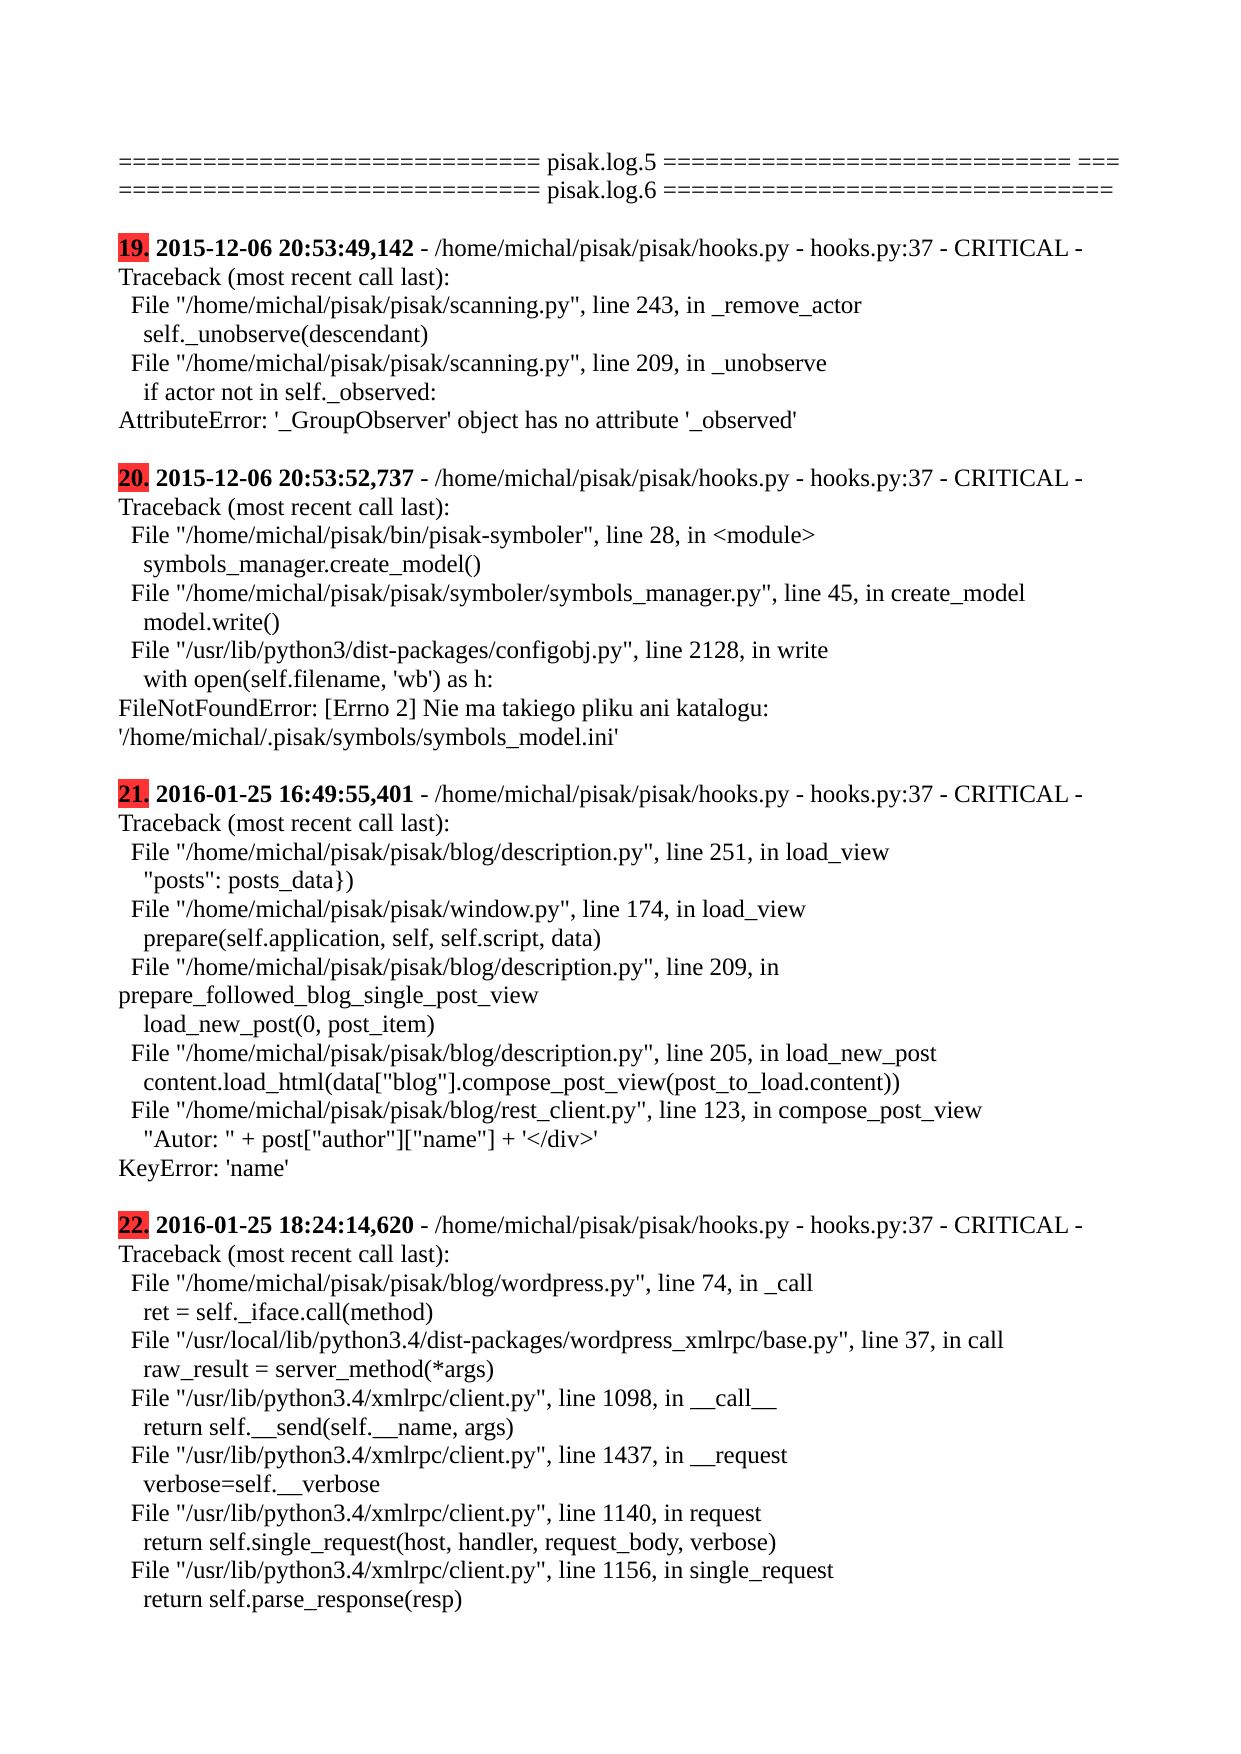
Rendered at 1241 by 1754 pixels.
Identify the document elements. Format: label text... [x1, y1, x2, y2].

text symbols_manager.create_model() [118, 549, 1122, 578]
text return self.parse_response(resp) [118, 1584, 1122, 1613]
text File "/home/michal/pisak/bin/pisak-symboler", line 28, in <module> [118, 521, 1122, 549]
text File "/home/michal/pisak/pisak/blog/description.py", line 205, in load_new_post [118, 1038, 1122, 1067]
text File "/home/michal/pisak/pisak/symboler/symbols_manager.py", line 45, in create_model [118, 578, 1122, 607]
text File "/home/michal/pisak/pisak/blog/rest_client.py", line 123, in compose_post_view [118, 1096, 1122, 1124]
text return self.__send(self.__name, args) [118, 1412, 1122, 1441]
text File "/home/michal/pisak/pisak/blog/description.py", line 251, in load_view [118, 837, 1122, 866]
text ============================== pisak.log.6 ================================ [118, 176, 1122, 204]
text File "/home/michal/pisak/pisak/scanning.py", line 209, in _unobserve [118, 348, 1122, 377]
text 20. 2015-12-06 20:53:52,737 - /home/michal/pisak/pisak/hooks.py - hooks.py:37 - CRITICAL - Traceback (most recent call last): [118, 463, 1122, 521]
text return self.single_request(host, handler, request_body, verbose) [118, 1527, 1122, 1556]
text File "/usr/lib/python3.4/xmlrpc/client.py", line 1140, in request [118, 1498, 1122, 1527]
text AttributeError: '_GroupObserver' object has no attribute '_observed' [118, 406, 1122, 434]
text 22. 2016-01-25 18:24:14,620 - /home/michal/pisak/pisak/hooks.py - hooks.py:37 - CRITICAL - Traceback (most recent call last): [118, 1211, 1122, 1268]
text File "/usr/lib/python3.4/xmlrpc/client.py", line 1156, in single_request [118, 1556, 1122, 1584]
text File "/usr/local/lib/python3.4/dist-packages/wordpress_xmlrpc/base.py", line 37, in call [118, 1326, 1122, 1354]
text File "/usr/lib/python3.4/xmlrpc/client.py", line 1098, in __call__ [118, 1383, 1122, 1412]
text self._unobserve(descendant) [118, 319, 1122, 348]
text 21. 2016-01-25 16:49:55,401 - /home/michal/pisak/pisak/hooks.py - hooks.py:37 - CRITICAL - Traceback (most recent call last): [118, 779, 1122, 837]
text File "/usr/lib/python3/dist-packages/configobj.py", line 2128, in write [118, 636, 1122, 664]
text "posts": posts_data}) [118, 866, 1122, 894]
text File "/home/michal/pisak/pisak/window.py", line 174, in load_view [118, 894, 1122, 923]
text model.write() [118, 607, 1122, 636]
text File "/home/michal/pisak/pisak/scanning.py", line 243, in _remove_actor [118, 291, 1122, 319]
text if actor not in self._observed: [118, 377, 1122, 406]
text ret = self._iface.call(method) [118, 1297, 1122, 1326]
text File "/home/michal/pisak/pisak/blog/description.py", line 209, in prepare_followed_blog_single_post_view [118, 952, 1122, 1009]
text KeyError: 'name' [118, 1153, 1122, 1182]
text verbose=self.__verbose [118, 1469, 1122, 1498]
text prepare(self.application, self, self.script, data) [118, 923, 1122, 952]
text ============================== pisak.log.5 ============================= === [118, 147, 1122, 176]
text raw_result = server_method(*args) [118, 1354, 1122, 1383]
text content.load_html(data["blog"].compose_post_view(post_to_load.content)) [118, 1067, 1122, 1096]
text FileNotFoundError: [Errno 2] Nie ma takiego pliku ani katalogu: '/home/michal/.pisak/symbols/symbols_model.ini' [118, 693, 1122, 751]
text File "/home/michal/pisak/pisak/blog/wordpress.py", line 74, in _call [118, 1268, 1122, 1297]
text File "/usr/lib/python3.4/xmlrpc/client.py", line 1437, in __request [118, 1441, 1122, 1469]
text 19. 2015-12-06 20:53:49,142 - /home/michal/pisak/pisak/hooks.py - hooks.py:37 - CRITICAL - Traceback (most recent call last): [118, 233, 1122, 291]
text with open(self.filename, 'wb') as h: [118, 664, 1122, 693]
text "Autor: " + post["author"]["name"] + '</div>' [118, 1124, 1122, 1153]
text load_new_post(0, post_item) [118, 1009, 1122, 1038]
